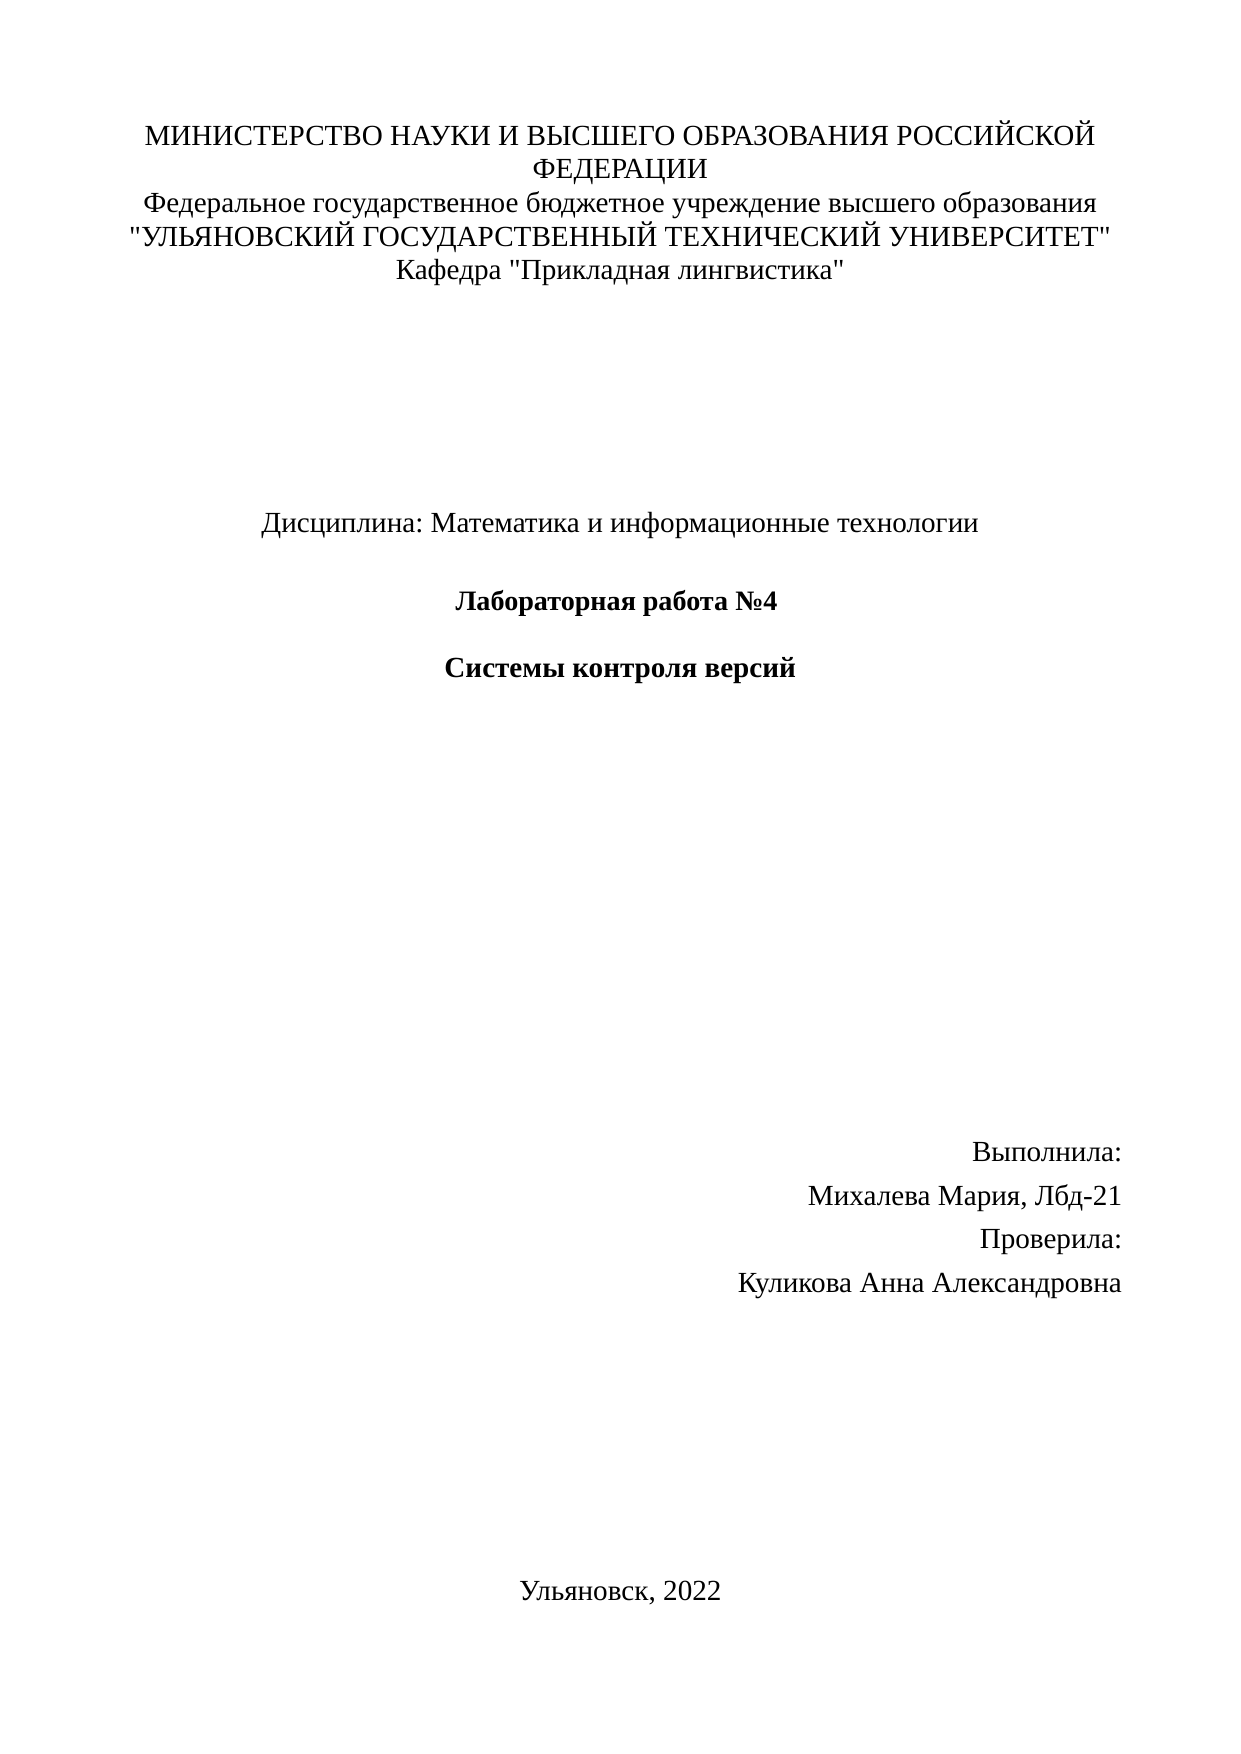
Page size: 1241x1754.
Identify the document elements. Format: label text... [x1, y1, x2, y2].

text Выполнила: [118, 1134, 1122, 1167]
text Лабораторная работа №4 [118, 583, 1122, 617]
text Ульяновск, 2022 [118, 1573, 1122, 1607]
text Проверила: [118, 1222, 1122, 1255]
text Кафедра "Прикладная лингвистика" [118, 252, 1122, 286]
text Михалева Мария, Лбд-21 [118, 1178, 1122, 1211]
text Федеральное государственное бюджетное учреждение высшего образования [118, 185, 1122, 219]
text Куликова Анна Александровна [118, 1266, 1122, 1299]
text "УЛЬЯНОВСКИЙ ГОСУДАРСТВЕННЫЙ ТЕХНИЧЕСКИЙ УНИВЕРСИТЕТ" [118, 219, 1122, 252]
text Дисциплина: Математика и информационные технологии [118, 506, 1122, 539]
text МИНИСТЕРСТВО НАУКИ И ВЫСШЕГО ОБРАЗОВАНИЯ РОССИЙСКОЙ ФЕДЕРАЦИИ [118, 118, 1122, 185]
text Системы контроля версий [118, 650, 1122, 684]
